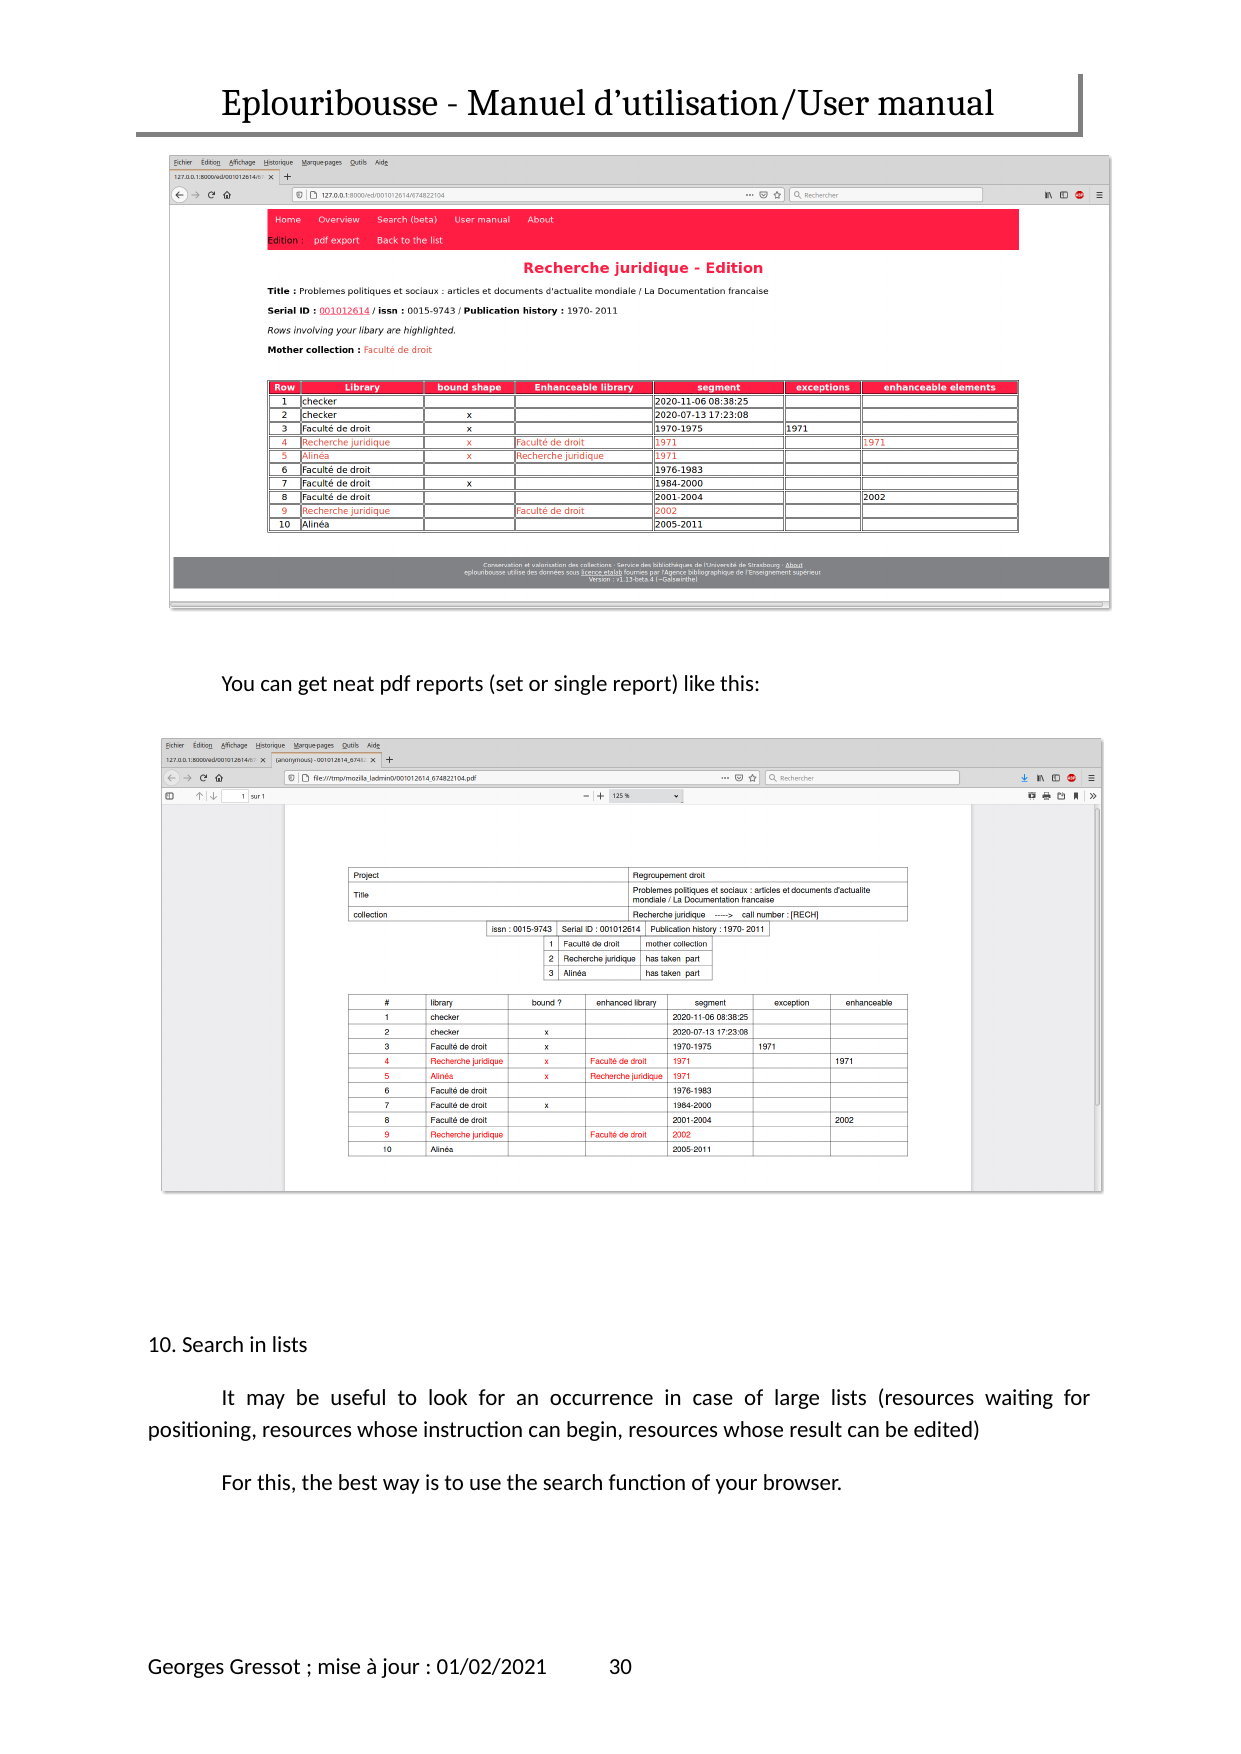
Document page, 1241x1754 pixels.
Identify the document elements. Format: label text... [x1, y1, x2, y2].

picture [167, 153, 1113, 612]
text 10. Search in lists [148, 1330, 1093, 1358]
picture [159, 736, 1105, 1195]
text You can get neat pdf reports (set or single report) like this: [148, 669, 1093, 697]
text It may be useful to look for an occurrence in case of large lists (resources waiting for positioning, resources whose instruction can begin, resources whose result can be edited) [148, 1383, 1093, 1443]
text For this, the best way is to use the search function of your browser. [148, 1468, 1093, 1496]
